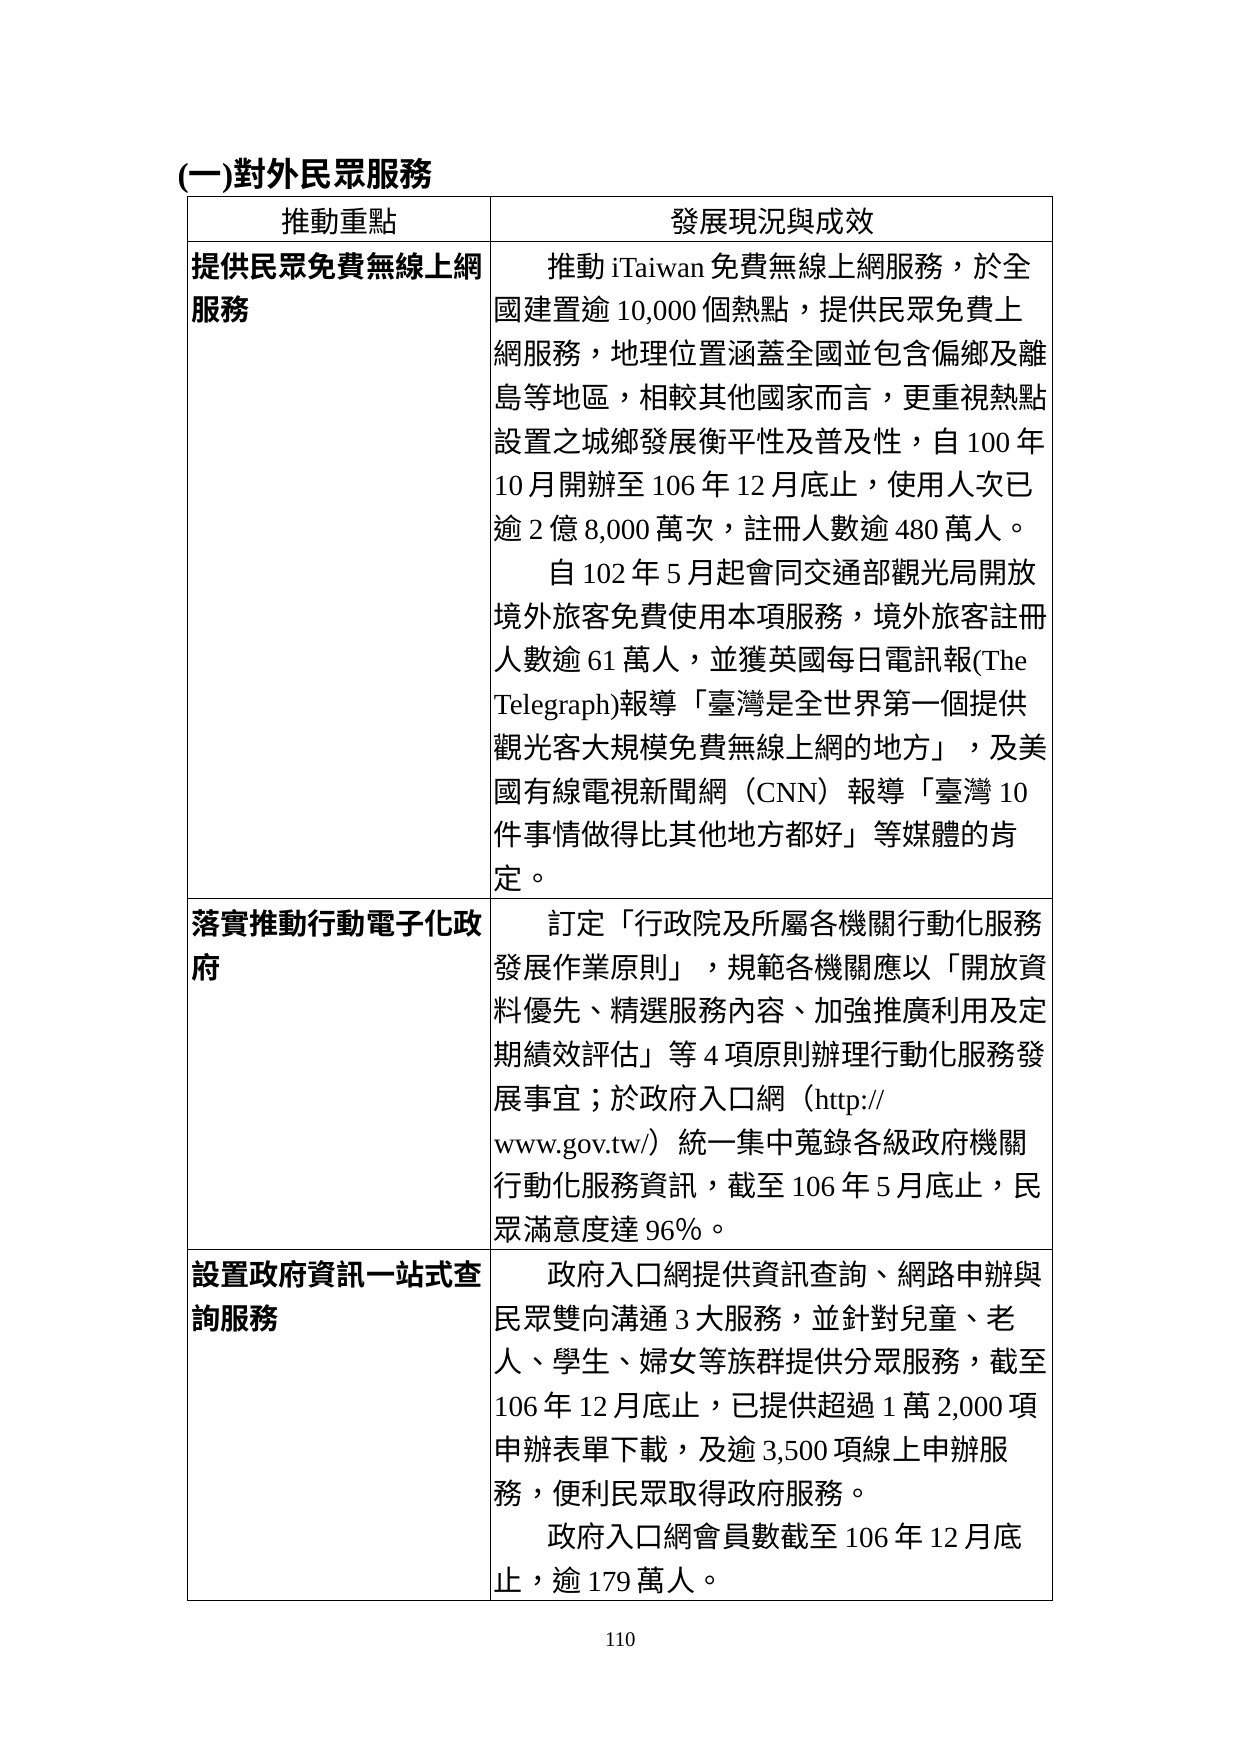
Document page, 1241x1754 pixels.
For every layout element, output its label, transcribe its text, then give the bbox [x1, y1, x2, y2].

table_cell 落實推動行動電子化政府 [188, 899, 490, 1249]
text (一)對外民眾服務 [177, 148, 1092, 196]
table_cell 政府入口網提供資訊查詢、網路申辦與民眾雙向溝通3大服務，並針對兒童、老人、學生、婦女等族群提供分眾服務，截至106年12月底止，已提供超過1萬2,000項申辦表單下載，及逾3,500項線上申辦服務，便利民眾取得政府服務。 政府入口網會員數截至106年12月底止，逾179萬人。 [491, 1250, 1052, 1600]
table_header 發展現況與成效 [491, 197, 1052, 241]
table_header 推動重點 [188, 197, 490, 241]
table_cell 提供民眾免費無線上網服務 [188, 242, 490, 898]
table_cell 訂定「行政院及所屬各機關行動化服務發展作業原則」，規範各機關應以「開放資料優先、精選服務內容、加強推廣利用及定期績效評估」等4項原則辦理行動化服務發展事宜；於政府入口網（http://www.gov.tw/）統一集中蒐錄各級政府機關行動化服務資訊，截至106年5月底止，民眾滿意度達96％。 [491, 899, 1052, 1249]
table_cell 推動iTaiwan免費無線上網服務，於全國建置逾10,000個熱點，提供民眾免費上網服務，地理位置涵蓋全國並包含偏鄉及離島等地區，相較其他國家而言，更重視熱點設置之城鄉發展衡平性及普及性，自100年10月開辦至106年12月底止，使用人次已逾2億8,000萬次，註冊人數逾480萬人。 自102年5月起會同交通部觀光局開放境外旅客免費使用本項服務，境外旅客註冊人數逾61萬人，並獲英國每日電訊報(The Telegraph)報導「臺灣是全世界第一個提供觀光客大規模免費無線上網的地方」，及美國有線電視新聞網（CNN）報導「臺灣10件事情做得比其他地方都好」等媒體的肯定。 [491, 242, 1052, 898]
table_cell 設置政府資訊一站式查詢服務 [188, 1250, 490, 1600]
